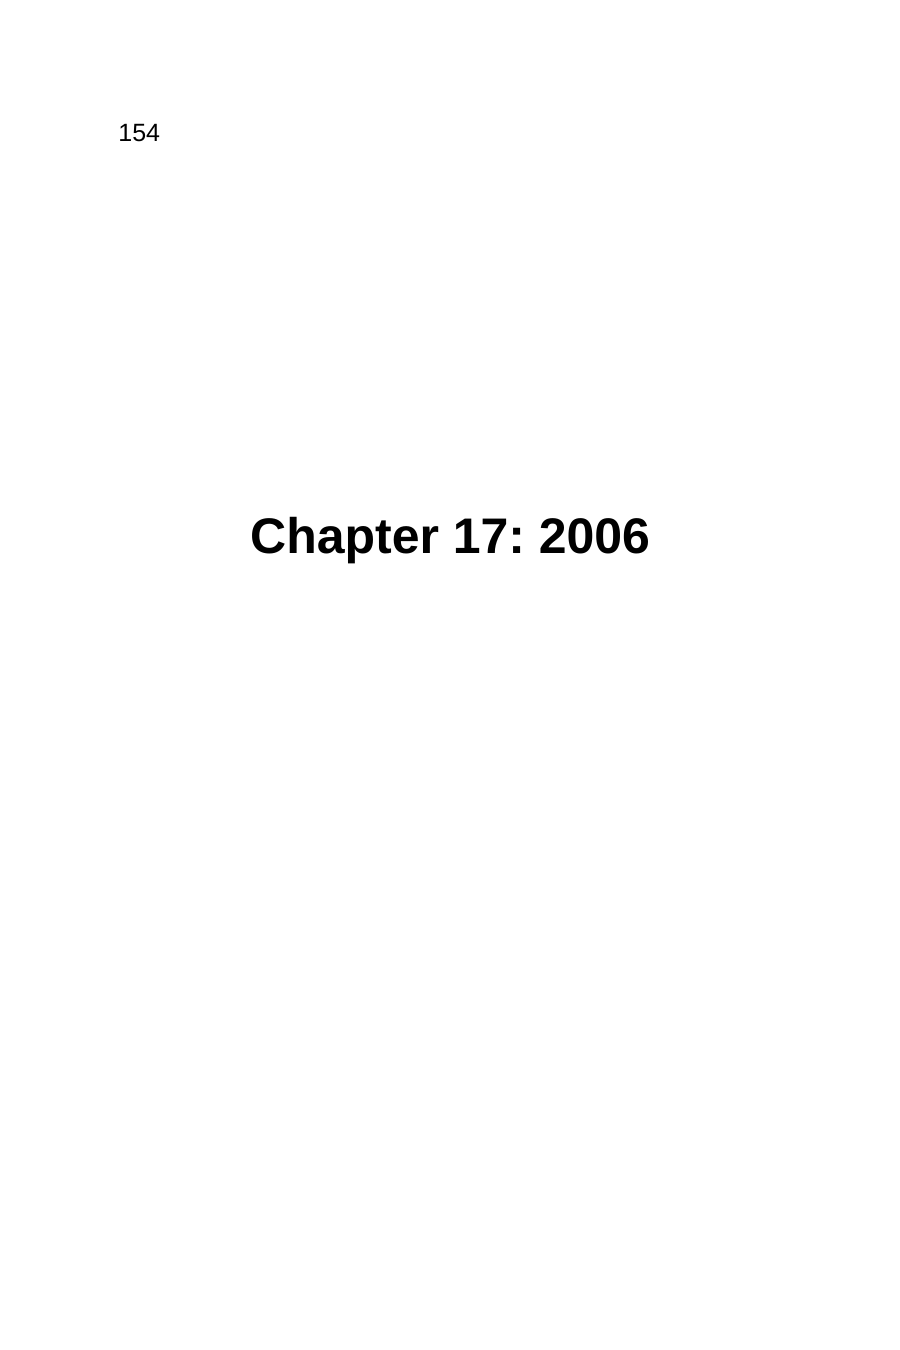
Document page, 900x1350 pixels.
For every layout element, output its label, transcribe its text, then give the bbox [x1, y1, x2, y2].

subtitle Chapter 17: 2006 [118, 507, 782, 564]
